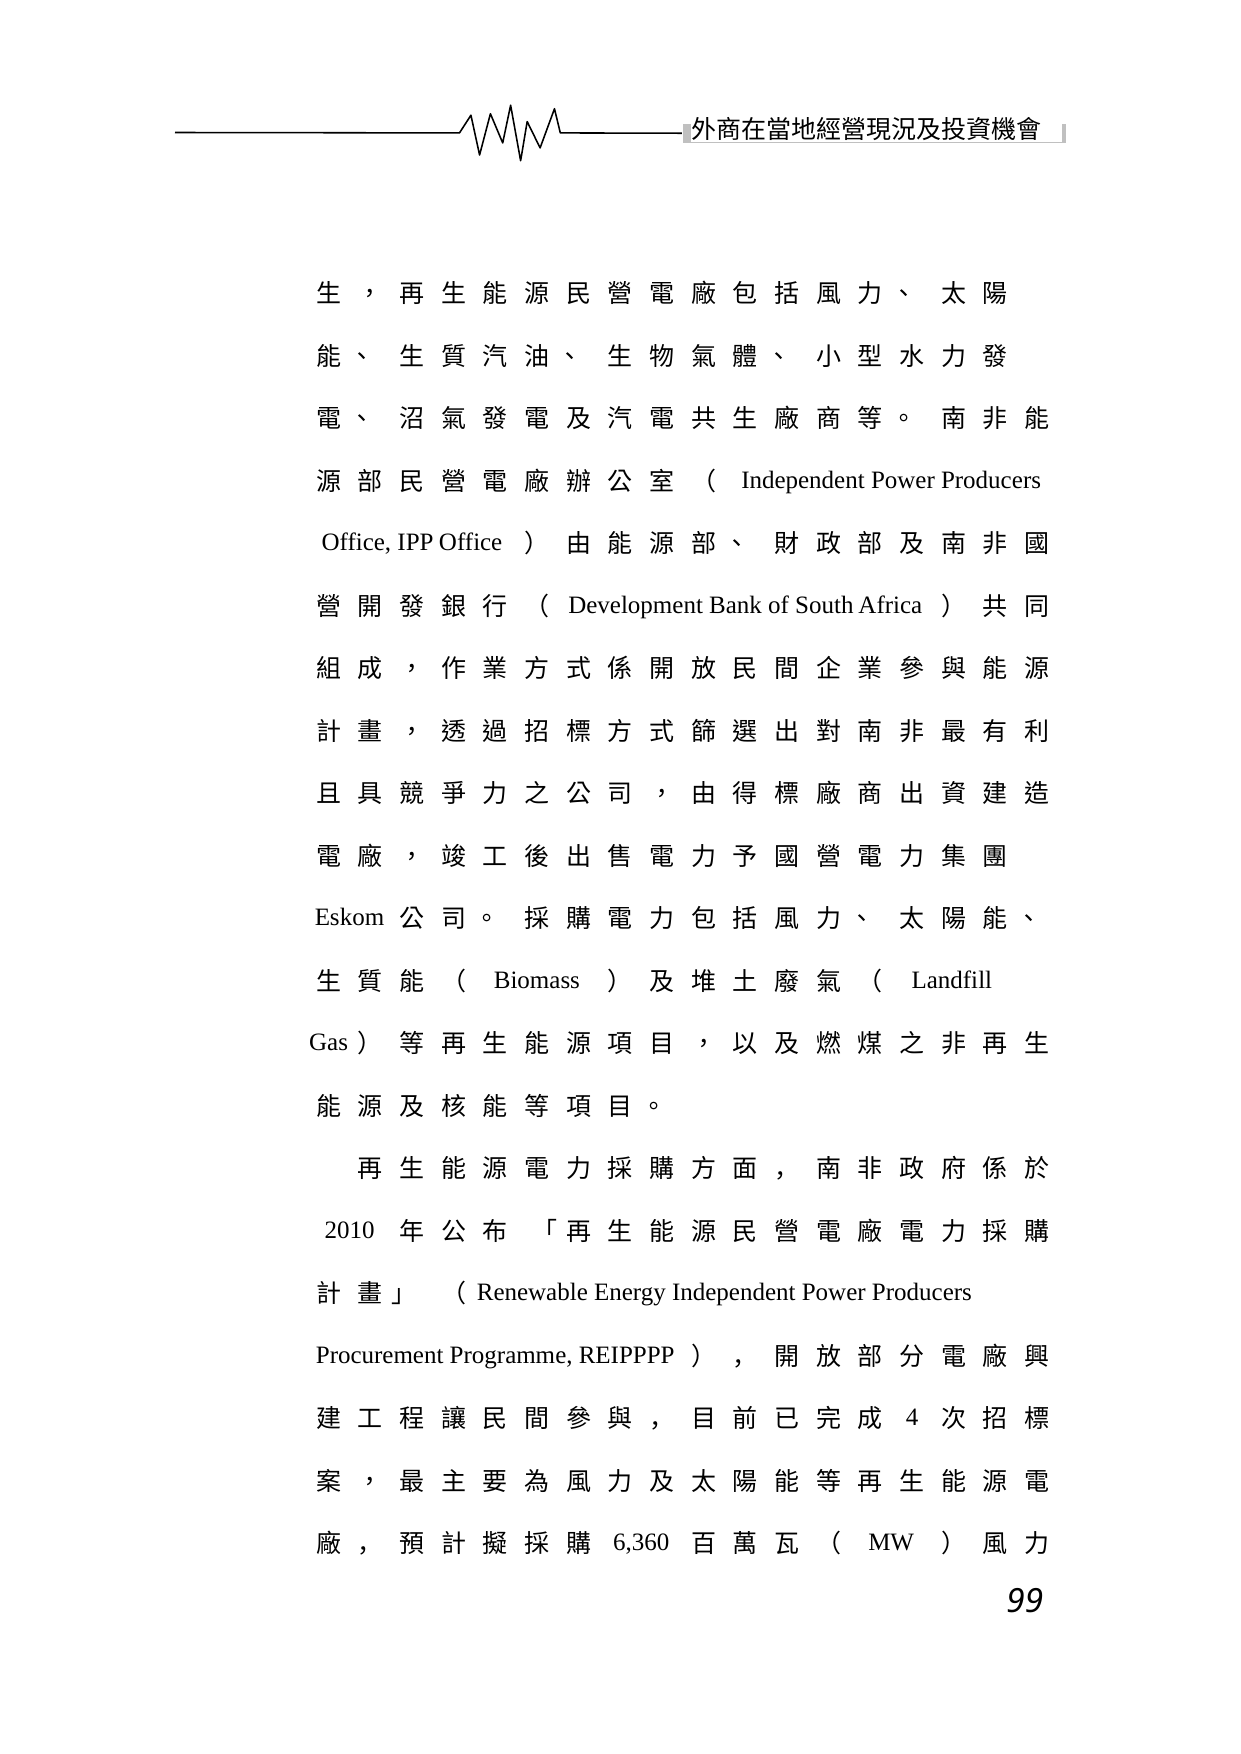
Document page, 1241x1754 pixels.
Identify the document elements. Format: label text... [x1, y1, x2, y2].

text 再生能源電力採購方面，南非政府係於2010年公布「再生能源民營電廠電力採購計畫」（Renewable Energy Independent Power Producers Procurement Programme, REIPPPP），開放部分電廠興建工程讓民間參與，目前已完成4次招標案，最主要為風力及太陽能等再生能源電廠，預計擬採購6,360百萬瓦（MW）風力 [281, 1125, 1058, 1563]
text 生，再生能源民營電廠包括風力、太陽能、生質汽油、生物氣體、小型水力發電、沼氣發電及汽電共生廠商等。南非能源部民營電廠辦公室（Independent Power Producers Office, IPP Office）由能源部、財政部及南非國營開發銀行（Development Bank of South Africa）共同組成，作業方式係開放民間企業參與能源計畫，透過招標方式篩選出對南非最有利且具競爭力之公司，由得標廠商出資建造電廠，竣工後出售電力予國營電力集團Eskom公司。採購電力包括風力、太陽能、生質能（Biomass）及堆土廢氣（Landfill Gas）等再生能源項目，以及燃煤之非再生能源及核能等項目。 [281, 250, 1058, 1125]
